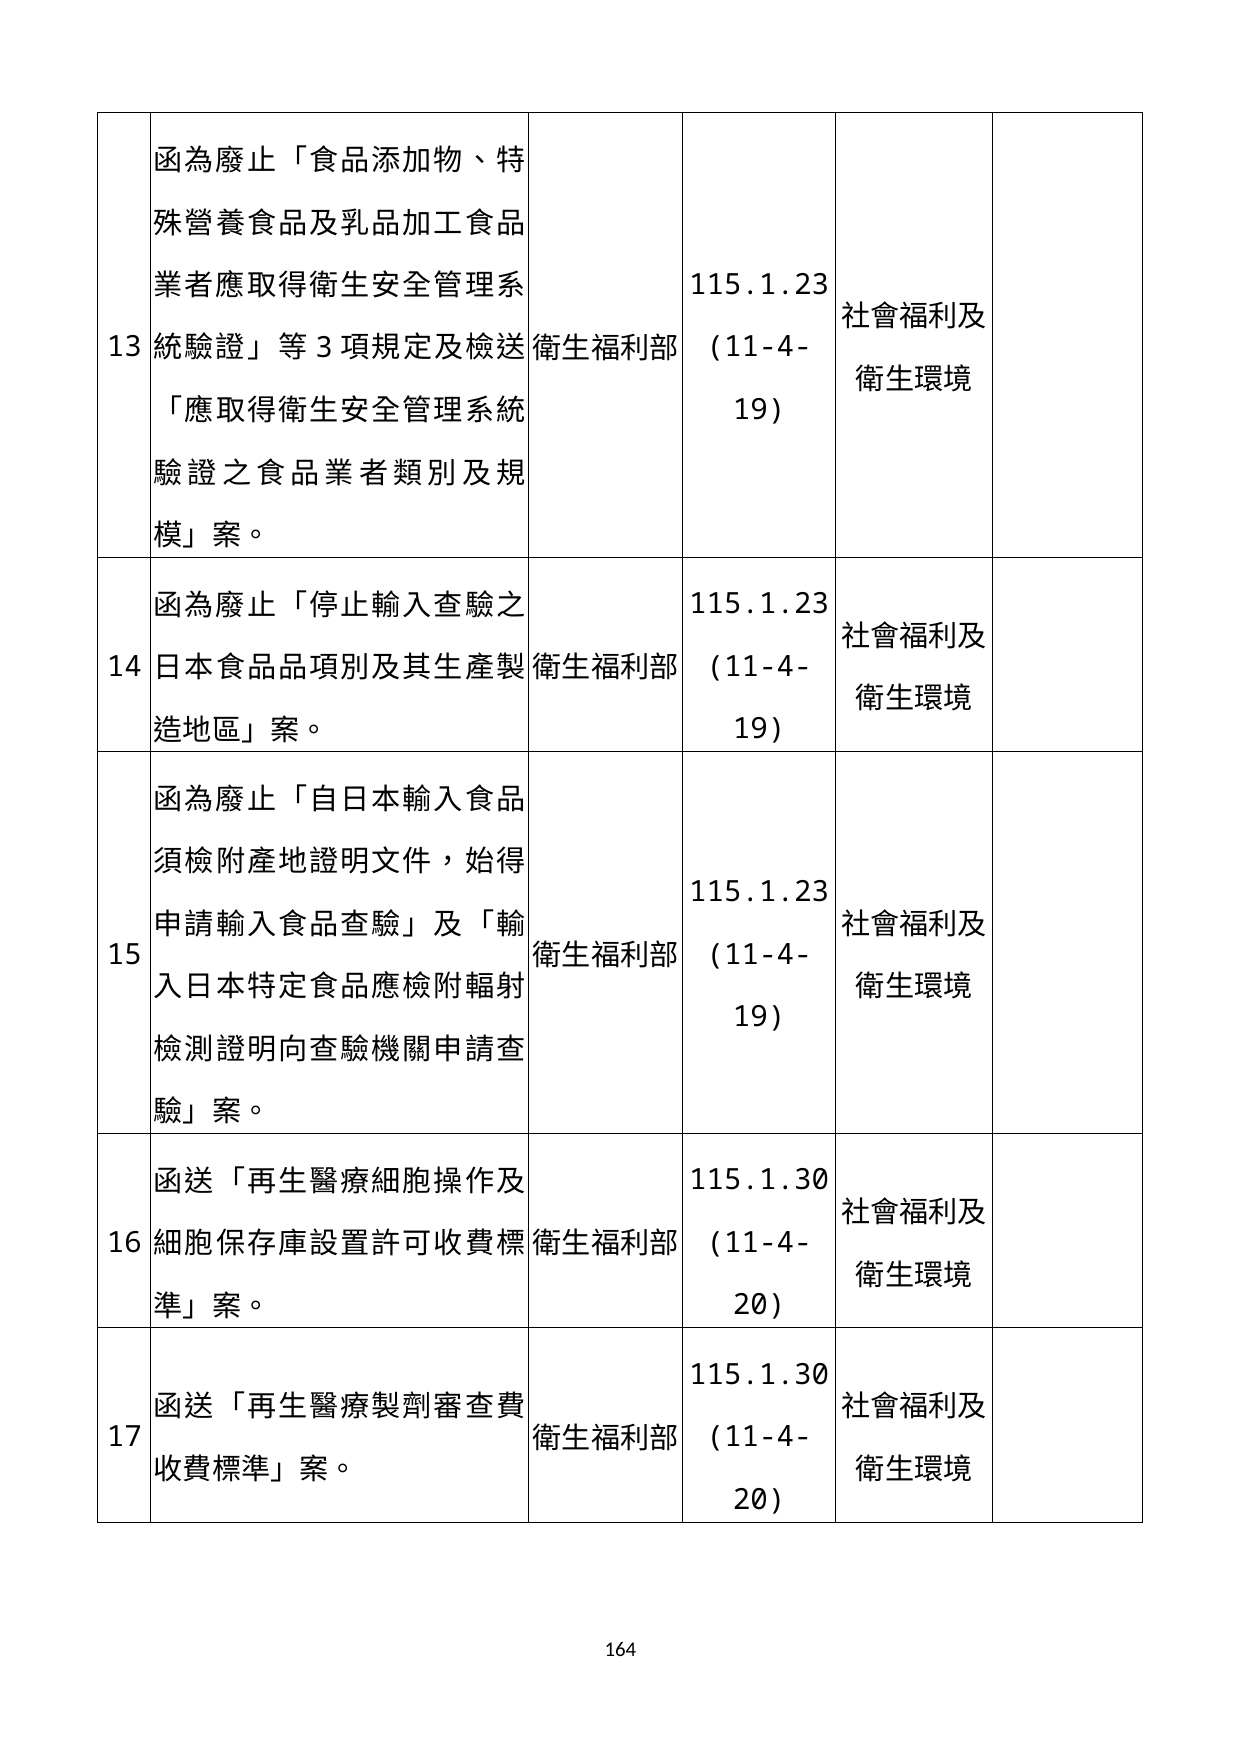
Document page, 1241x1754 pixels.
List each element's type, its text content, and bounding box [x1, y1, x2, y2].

table_cell 衛生福利部 [529, 558, 682, 751]
table_cell 函為廢止「自日本輸入食品須檢附產地證明文件，始得申請輸入食品查驗」及「輸入日本特定食品應檢附輻射檢測證明向查驗機關申請查驗」案。 [151, 752, 528, 1133]
table_cell 衛生福利部 [529, 752, 682, 1133]
table_cell [98, 1134, 150, 1327]
table_cell 社會福利及衛生環境 [836, 113, 992, 557]
table_cell [993, 1328, 1142, 1522]
table_cell 社會福利及衛生環境 [836, 1328, 992, 1522]
table_cell [993, 752, 1142, 1133]
table_cell 衛生福利部 [529, 113, 682, 557]
table_cell 115.1.23 (11-4-19) [683, 558, 835, 751]
table_cell [98, 1328, 150, 1522]
table_cell 衛生福利部 [529, 1328, 682, 1522]
table_cell 社會福利及衛生環境 [836, 1134, 992, 1327]
table_cell [98, 113, 150, 557]
table_cell 115.1.23 (11-4-19) [683, 113, 835, 557]
table_cell [98, 752, 150, 1133]
table_cell 函為廢止「停止輸入查驗之日本食品品項別及其生產製造地區」案。 [151, 558, 528, 751]
table_cell 衛生福利部 [529, 1134, 682, 1327]
table_cell [993, 558, 1142, 751]
table_cell 社會福利及衛生環境 [836, 558, 992, 751]
table_cell [993, 1134, 1142, 1327]
table_cell 115.1.23 (11-4-19) [683, 752, 835, 1133]
table_cell 函為廢止「食品添加物、特殊營養食品及乳品加工食品業者應取得衛生安全管理系統驗證」等3項規定及檢送「應取得衛生安全管理系統驗證之食品業者類別及規模」案。 [151, 113, 528, 557]
table_cell 115.1.30 (11-4-20) [683, 1328, 835, 1522]
table_cell 函送「再生醫療製劑審查費收費標準」案。 [151, 1328, 528, 1522]
table_cell 社會福利及衛生環境 [836, 752, 992, 1133]
table_cell 115.1.30 (11-4-20) [683, 1134, 835, 1327]
table_cell 函送「再生醫療細胞操作及細胞保存庫設置許可收費標準」案。 [151, 1134, 528, 1327]
table_cell [993, 113, 1142, 557]
table_cell [98, 558, 150, 751]
